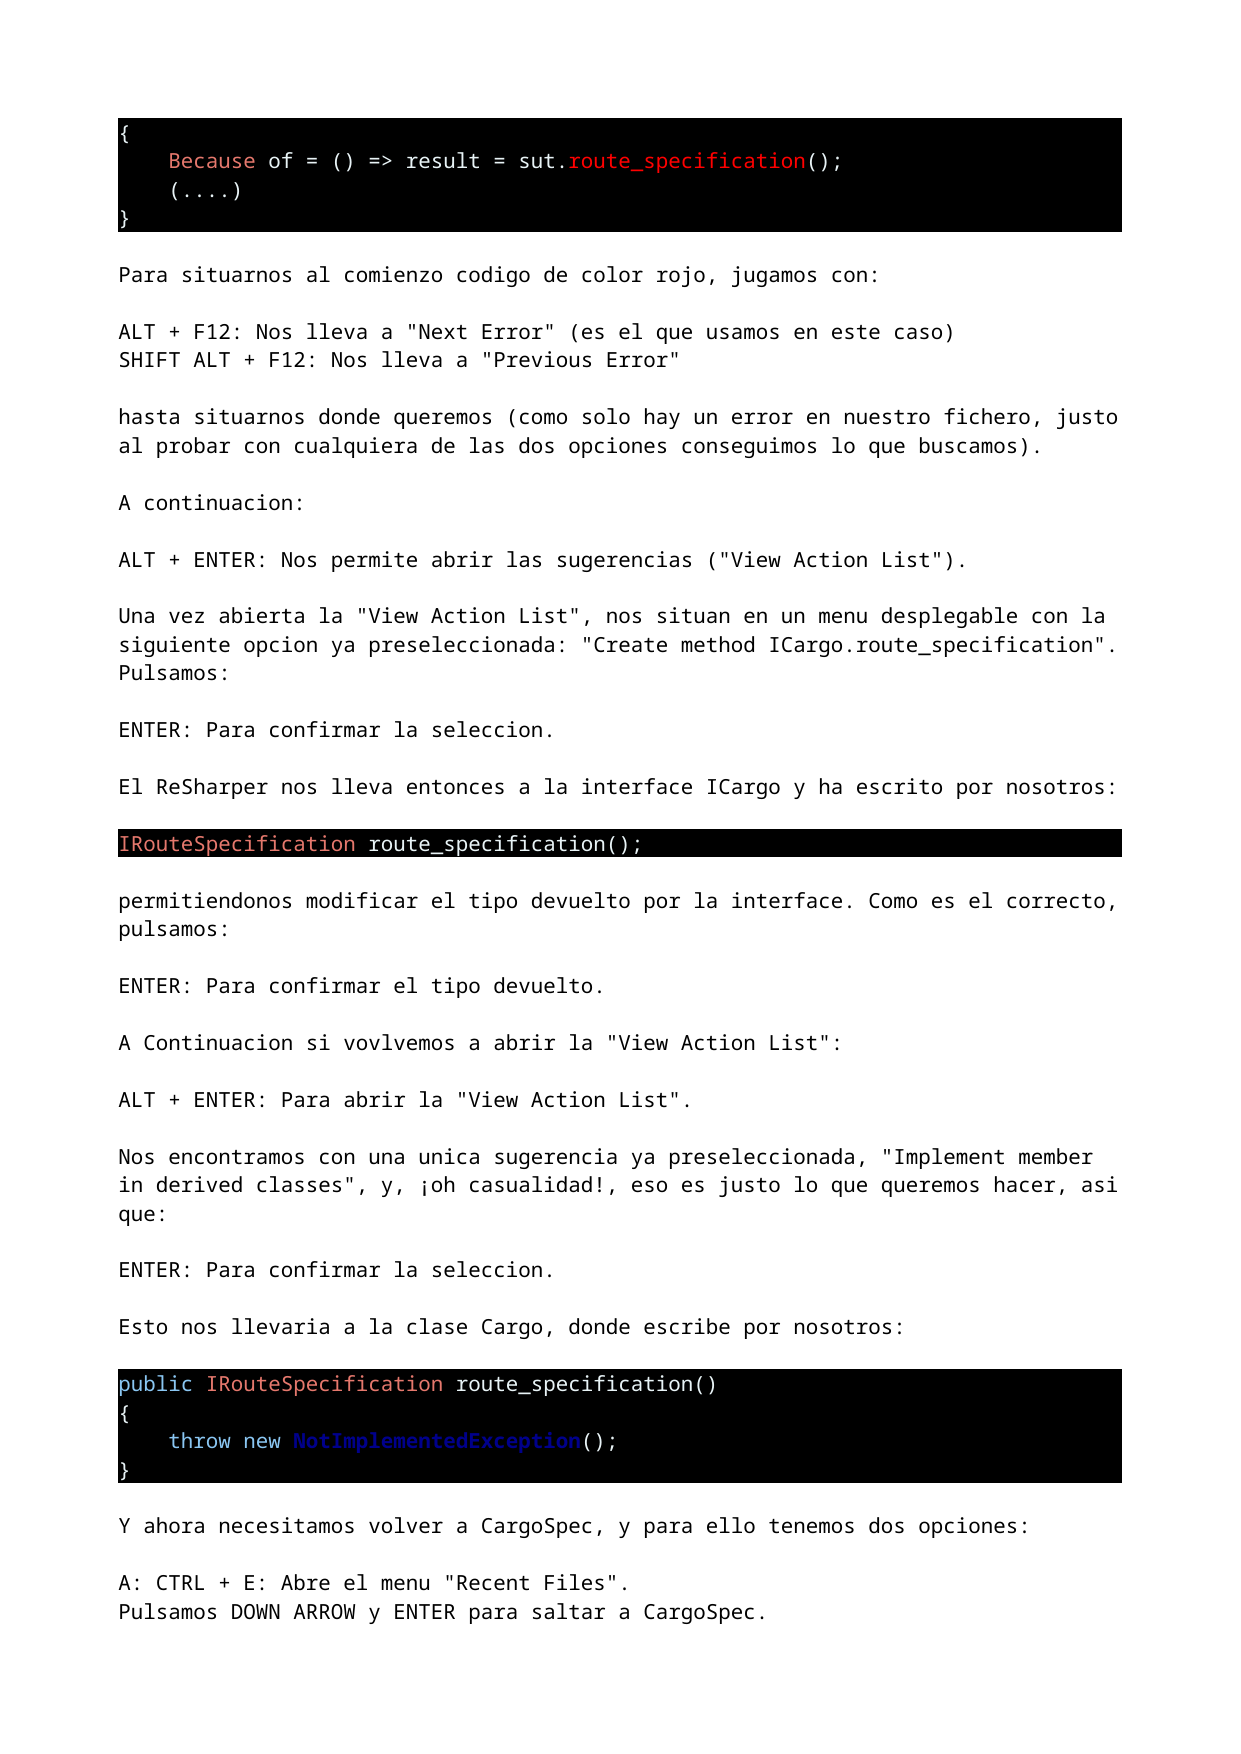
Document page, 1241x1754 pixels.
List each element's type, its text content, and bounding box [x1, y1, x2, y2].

text (....) [118, 175, 1122, 203]
text A continuacion: [118, 488, 1122, 516]
text { [118, 118, 1122, 147]
text ALT + F12: Nos lleva a "Next Error" (es el que usamos en este caso) [118, 317, 1122, 346]
text ALT + ENTER: Nos permite abrir las sugerencias ("View Action List"). [118, 545, 1122, 573]
text IRouteSpecification route_specification(); [118, 829, 1122, 857]
text Nos encontramos con una unica sugerencia ya preseleccionada, "Implement member in derived classes", y, ¡oh casualidad!, eso es justo lo que queremos hacer, asi que: [118, 1142, 1122, 1227]
text A: CTRL + E: Abre el menu "Recent Files". [118, 1568, 1122, 1597]
text ENTER: Para confirmar la seleccion. [118, 1256, 1122, 1284]
text { [118, 1398, 1122, 1426]
text Una vez abierta la "View Action List", nos situan en un menu desplegable con la siguiente opcion ya preseleccionada: "Create method ICargo.route_specification". Pulsamos: [118, 602, 1122, 687]
text Because of = () => result = sut.route_specification(); [118, 147, 1122, 175]
text hasta situarnos donde queremos (como solo hay un error en nuestro fichero, justo al probar con cualquiera de las dos opciones conseguimos lo que buscamos). [118, 402, 1122, 459]
text ENTER: Para confirmar el tipo devuelto. [118, 971, 1122, 1000]
text Para situarnos al comienzo codigo de color rojo, jugamos con: [118, 260, 1122, 289]
text ENTER: Para confirmar la seleccion. [118, 715, 1122, 744]
text ALT + ENTER: Para abrir la "View Action List". [118, 1085, 1122, 1113]
text } [118, 203, 1122, 232]
text public IRouteSpecification route_specification() [118, 1369, 1122, 1398]
text A Continuacion si vovlvemos a abrir la "View Action List": [118, 1028, 1122, 1057]
text permitiendonos modificar el tipo devuelto por la interface. Como es el correcto, pulsamos: [118, 886, 1122, 943]
text Pulsamos DOWN ARROW y ENTER para saltar a CargoSpec. [118, 1597, 1122, 1625]
text El ReSharper nos lleva entonces a la interface ICargo y ha escrito por nosotros: [118, 772, 1122, 801]
text throw new NotImplementedException(); [118, 1426, 1122, 1455]
text Y ahora necesitamos volver a CargoSpec, y para ello tenemos dos opciones: [118, 1512, 1122, 1540]
text } [118, 1455, 1122, 1483]
text Esto nos llevaria a la clase Cargo, donde escribe por nosotros: [118, 1312, 1122, 1341]
text SHIFT ALT + F12: Nos lleva a "Previous Error" [118, 346, 1122, 374]
